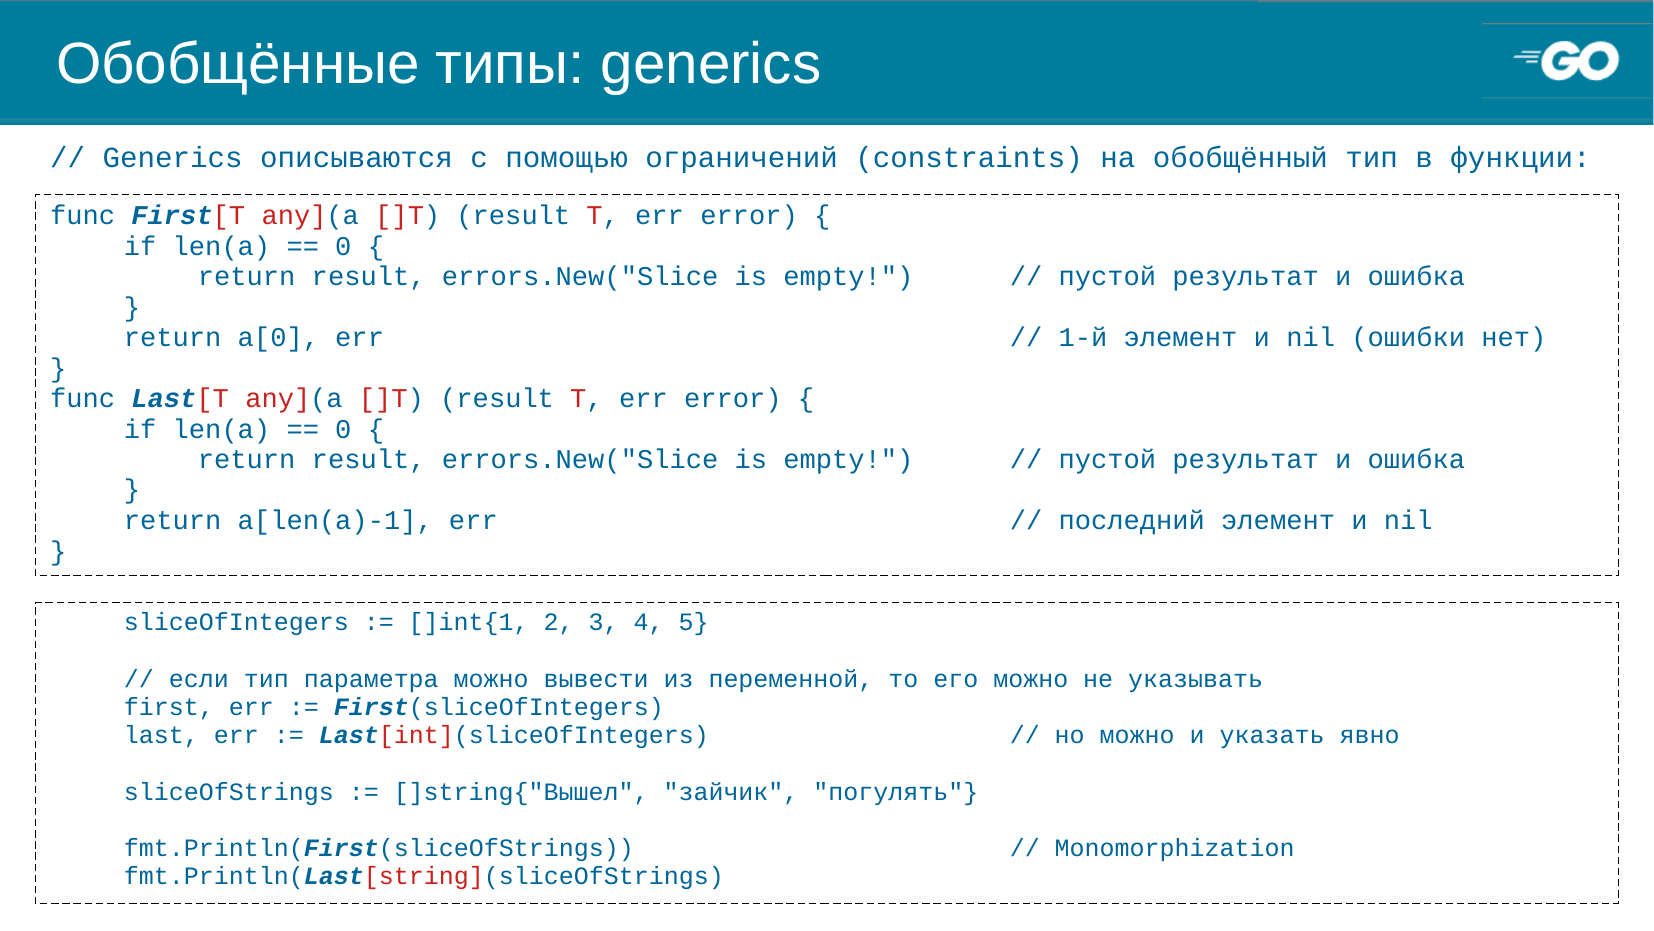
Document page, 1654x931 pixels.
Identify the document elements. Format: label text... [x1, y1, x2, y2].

text_box sliceOfIntegers := []int{1, 2, 3, 4, 5} // если тип параметра можно вывести из переменной, то его можно не указывать first, err := First(sliceOfIntegers) last, err := Last[int](sliceOfIntegers) // но можно и указать явно sliceOfStrings := []string{"Вышел", "зайчик", "погулять"} fmt.Println(First(sliceOfStrings)) // Monomorphization fmt.Println(Last[string](sliceOfStrings) [35, 602, 1619, 904]
text_box func First[T any](a []T) (result T, err error) { if len(a) == 0 { return result, errors.New("Slice is empty!") // пустой результат и ошибка } return a[0], err // 1-й элемент и nil (ошибки нет) } func Last[T any](a []T) (result T, err error) { if len(a) == 0 { return result, errors.New("Slice is empty!") // пустой результат и ошибка } return a[len(a)-1], err // последний элемент и nil } [35, 194, 1619, 576]
text_box Обобщённые типы: generics [41, 23, 1495, 104]
picture [1542, 41, 1619, 81]
text_box // Generics описываются с помощью ограничений (constraints) на обобщённый тип в функции: [35, 135, 1619, 184]
